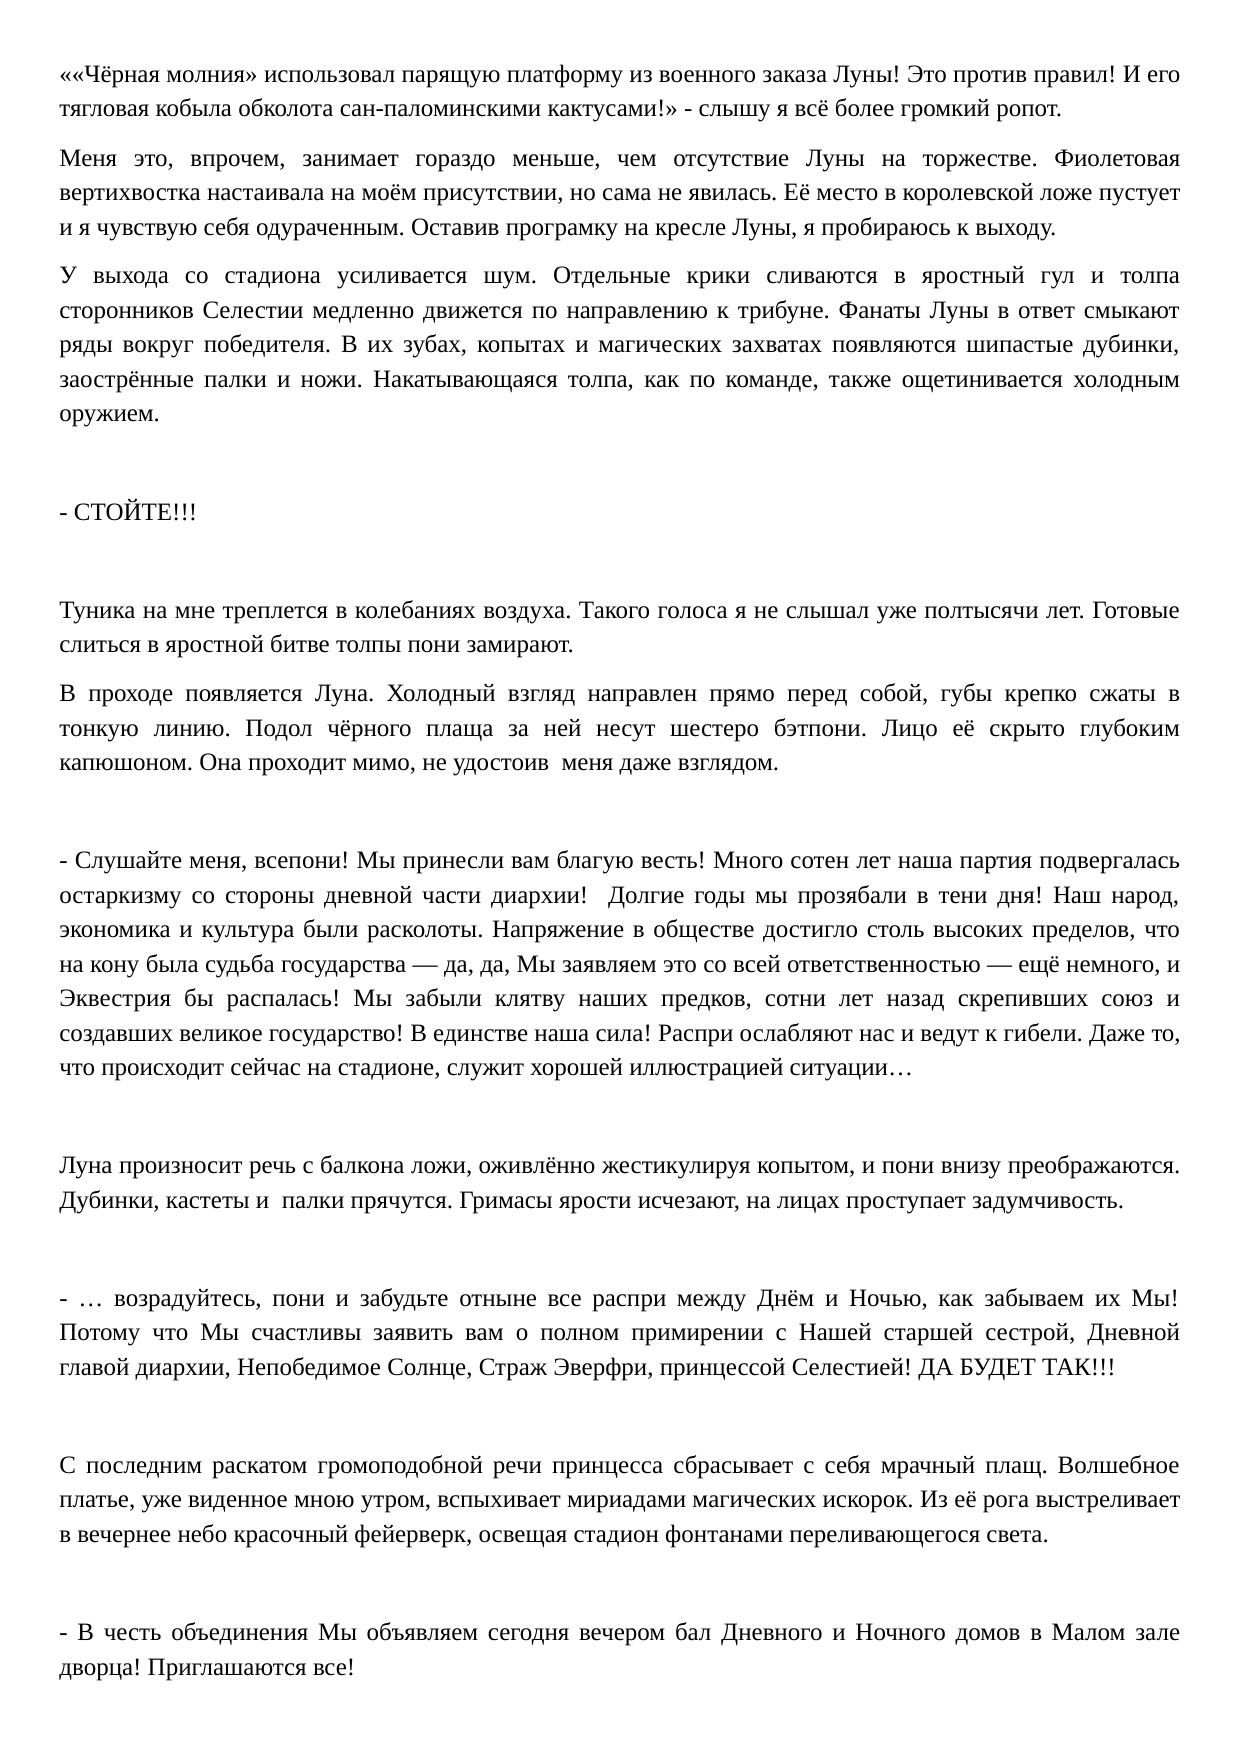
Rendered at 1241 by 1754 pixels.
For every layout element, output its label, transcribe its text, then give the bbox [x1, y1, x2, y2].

text - … возрадуйтесь, пони и забудьте отныне все распри между Днём и Ночью, как забываем их Мы! Потому что Мы счастливы заявить вам о полном примирении с Нашей старшей сестрой, Дневной главой диархии, Непобедимое Солнце, Страж Эверфри, принцессой Селестией! ДА БУДЕТ ТАК!!! [59, 1283, 1181, 1381]
text Луна произносит речь с балкона ложи, оживлённо жестикулируя копытом, и пони внизу преображаются. Дубинки, кастеты и палки прячутся. Гримасы ярости исчезают, на лицах проступает задумчивость. [59, 1150, 1181, 1214]
text ««Чёрная молния» использовал парящую платформу из военного заказа Луны! Это против правил! И его тягловая кобыла обколота сан-паломинскими кактусами!» - слышу я всё более громкий ропот. [59, 59, 1181, 122]
text В проходе появляется Луна. Холодный взгляд направлен прямо перед собой, губы крепко сжаты в тонкую линию. Подол чёрного плаща за ней несут шестеро бэтпони. Лицо её скрыто глубоким капюшоном. Она проходит мимо, не удостоив меня даже взглядом. [59, 678, 1181, 776]
text Меня это, впрочем, занимает гораздо меньше, чем отсутствие Луны на торжестве. Фиолетовая вертихвостка настаивала на моём присутствии, но сама не явилась. Её место в королевской ложе пустует и я чувствую себя одураченным. Оставив програмку на кресле Луны, я пробираюсь к выходу. [59, 143, 1181, 240]
text С последним раскатом громоподобной речи принцесса сбрасывает с себя мрачный плащ. Волшебное платье, уже виденное мною утром, вспыхивает мириадами магических искорок. Из её рога выстреливает в вечернее небо красочный фейерверк, освещая стадион фонтанами переливающегося света. [59, 1450, 1181, 1548]
text У выхода со стадиона усиливается шум. Отдельные крики сливаются в яростный гул и толпа сторонников Селестии медленно движется по направлению к трибуне. Фанаты Луны в ответ смыкают ряды вокруг победителя. В их зубах, копытах и магических захватах появляются шипастые дубинки, заострённые палки и ножи. Накатывающаяся толпа, как по команде, также ощетинивается холодным оружием. [59, 261, 1181, 427]
text Туника на мне треплется в колебаниях воздуха. Такого голоса я не слышал уже полтысячи лет. Готовые слиться в яростной битве толпы пони замирают. [59, 595, 1181, 658]
text - В честь объединения Мы объявляем сегодня вечером бал Дневного и Ночного домов в Малом зале дворца! Приглашаются все! [59, 1617, 1181, 1680]
text - Слушайте меня, всепони! Мы принесли вам благую весть! Много сотен лет наша партия подвергалась остаркизму со стороны дневной части диархии! Долгие годы мы прозябали в тени дня! Наш народ, экономика и культура были расколоты. Напряжение в обществе достигло столь высоких пределов, что на кону была судьба государства — да, да, Мы заявляем это со всей ответственностью — ещё немного, и Эквестрия бы распалась! Мы забыли клятву наших предков, сотни лет назад скрепивших союз и создавших великое государство! В единстве наша сила! Распри ослабляют нас и ведут к гибели. Даже то, что происходит сейчас на стадионе, служит хорошей иллюстрацией ситуации… [59, 845, 1181, 1081]
text - СТОЙТЕ!!! [59, 497, 1181, 525]
